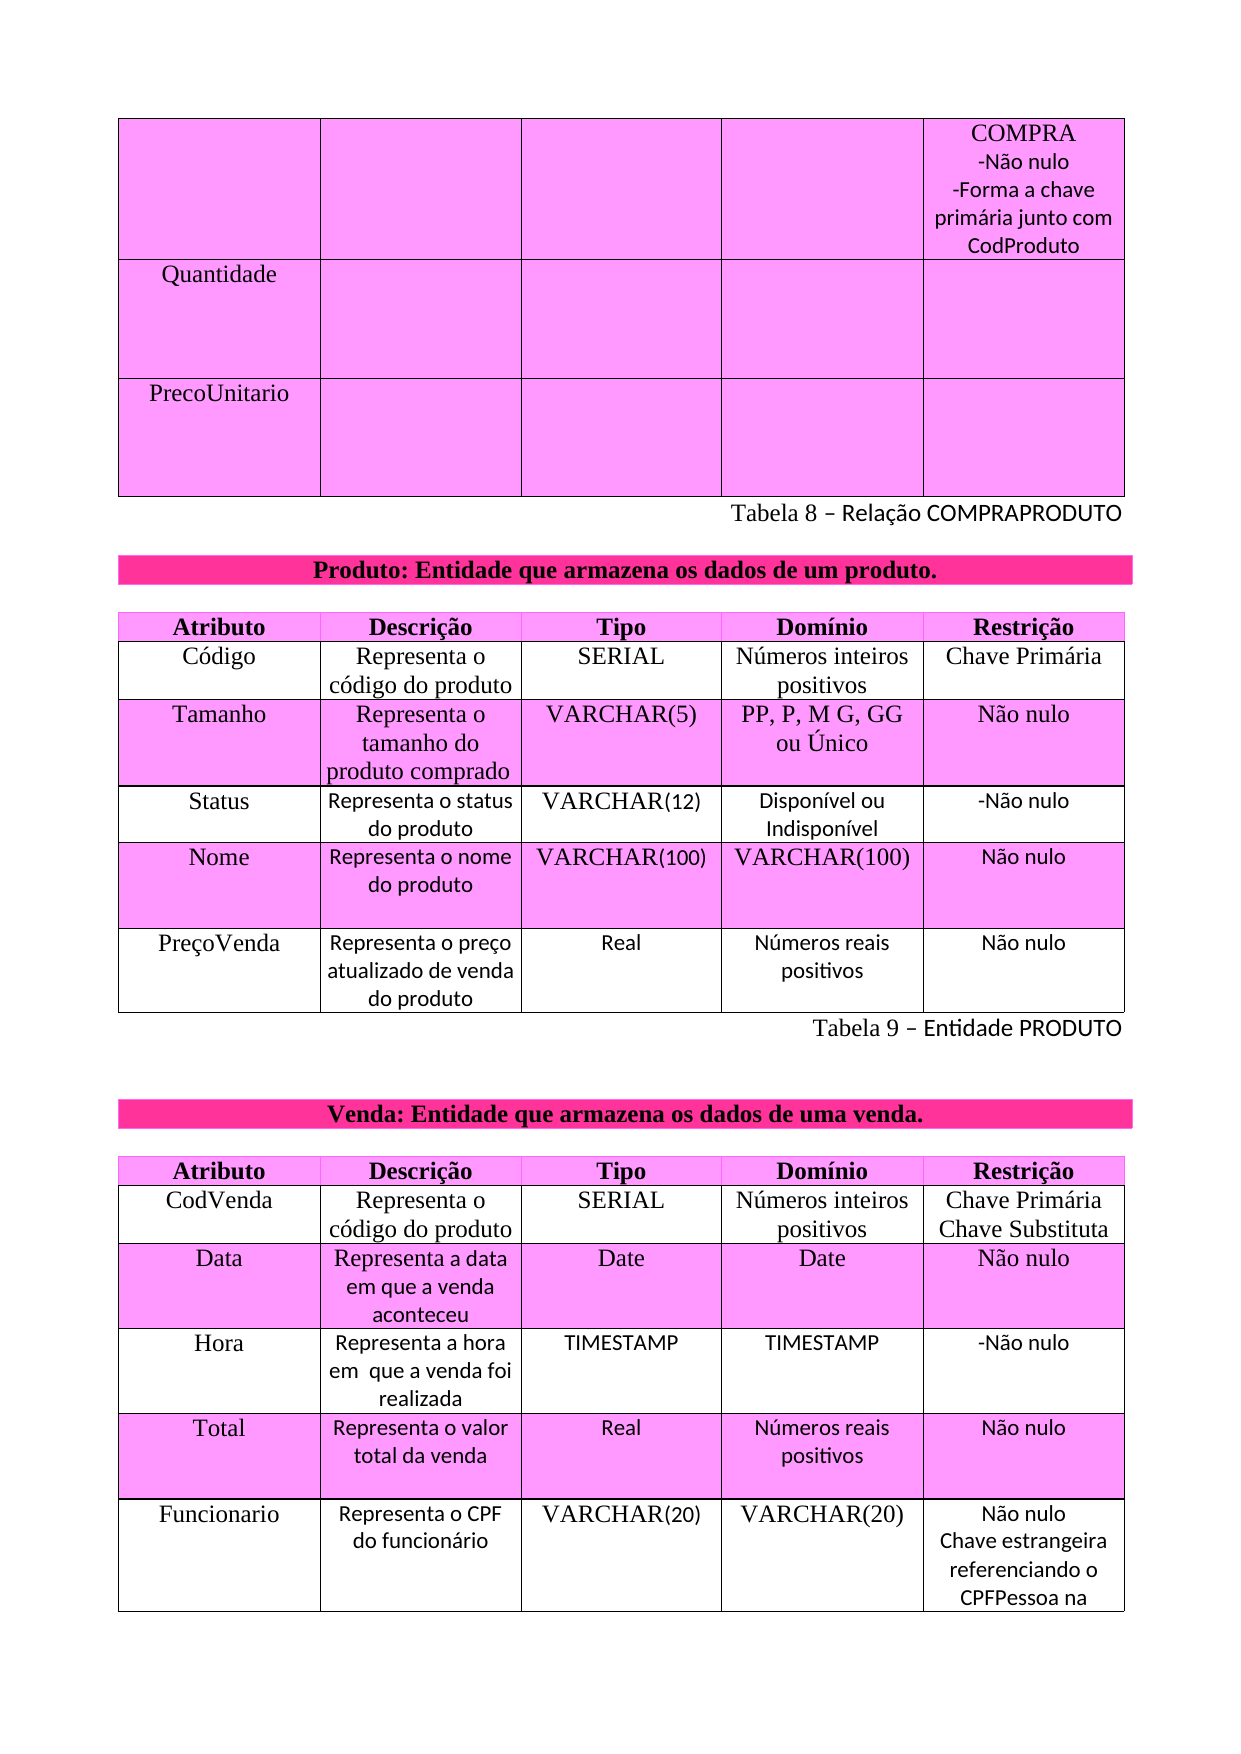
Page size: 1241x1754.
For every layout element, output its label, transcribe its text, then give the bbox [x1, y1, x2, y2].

table_cell Representa o tamanho do produto comprado [321, 700, 521, 785]
table_cell Nome [119, 843, 320, 928]
table_cell Não nulo [924, 1244, 1124, 1328]
table_cell Representa o nome do produto [321, 843, 521, 928]
table_cell [924, 379, 1124, 496]
table_cell VARCHAR(20) [522, 1500, 721, 1611]
table_header Descrição [321, 1157, 521, 1185]
table_cell COMPRA -Não nulo -Forma a chave primária junto com CodProduto [924, 119, 1124, 259]
table_cell Chave Primária [924, 642, 1124, 699]
table_cell Total [119, 1414, 320, 1498]
table_header Atributo [119, 1157, 320, 1185]
table_cell PreçoVenda [119, 929, 320, 1012]
table_cell PrecoUnitario [119, 379, 320, 496]
table_cell Real [522, 1414, 721, 1498]
table_cell SERIAL [522, 642, 721, 699]
table_cell [522, 379, 721, 496]
table_cell Representa a data em que a venda aconteceu [321, 1244, 521, 1328]
table_header Produto: Entidade que armazena os dados de um produto. [119, 556, 1132, 584]
table_cell Representa o status do produto [321, 787, 521, 842]
table_cell TIMESTAMP [722, 1329, 923, 1413]
table_cell SERIAL [522, 1186, 721, 1243]
table_header Atributo [119, 613, 320, 641]
table_cell VARCHAR(20) [722, 1500, 923, 1611]
table_header Restrição [924, 613, 1124, 641]
table_cell [321, 260, 521, 378]
table_cell Números inteiros positivos [722, 1186, 923, 1243]
table_cell VARCHAR(5) [522, 700, 721, 785]
table_cell [522, 119, 721, 259]
table_cell Quantidade [119, 260, 320, 378]
table_cell VARCHAR(100) [722, 843, 923, 928]
table_header Domínio [722, 613, 923, 641]
table_cell Data [119, 1244, 320, 1328]
table_cell Números inteiros positivos [722, 642, 923, 699]
table_header Domínio [722, 1157, 923, 1185]
table_cell Não nulo [924, 843, 1124, 928]
table_cell Não nulo Chave estrangeira referenciando o CPFPessoa na [924, 1500, 1124, 1611]
table_cell -Não nulo [924, 787, 1124, 842]
table_cell TIMESTAMP [522, 1329, 721, 1413]
table_cell Representa o código do produto [321, 642, 521, 699]
table_header Restrição [924, 1157, 1124, 1185]
table_cell Não nulo [924, 1414, 1124, 1498]
table_cell Chave Primária Chave Substituta [924, 1186, 1124, 1243]
table_cell [321, 379, 521, 496]
table_header Tipo [522, 1157, 721, 1185]
table_cell [321, 119, 521, 259]
table_cell [722, 119, 923, 259]
table_cell Real [522, 929, 721, 1012]
table_cell [522, 260, 721, 378]
table_header Descrição [321, 613, 521, 641]
table_cell Representa o preço atualizado de venda do produto [321, 929, 521, 1012]
table_header Venda: Entidade que armazena os dados de uma venda. [119, 1100, 1132, 1128]
text Tabela 9 – Entidade PRODUTO [118, 1013, 1122, 1043]
table_cell Representa o código do produto [321, 1186, 521, 1243]
table_cell Tamanho [119, 700, 320, 785]
table_cell CodVenda [119, 1186, 320, 1243]
table_cell Disponível ou Indisponível [722, 787, 923, 842]
table_cell Código [119, 642, 320, 699]
table_cell VARCHAR(100) [522, 843, 721, 928]
table_cell Representa o CPF do funcionário [321, 1500, 521, 1611]
table_cell [722, 379, 923, 496]
table_cell PP, P, M G, GG ou Único [722, 700, 923, 785]
table_cell Date [722, 1244, 923, 1328]
table_cell Representa o valor total da venda [321, 1414, 521, 1498]
table_cell Status [119, 787, 320, 842]
table_cell [924, 260, 1124, 378]
table_cell Números reais positivos [722, 929, 923, 1012]
table_header Tipo [522, 613, 721, 641]
table_cell Não nulo [924, 929, 1124, 1012]
text Tabela 8 – Relação COMPRAPRODUTO [118, 497, 1122, 527]
table_cell Hora [119, 1329, 320, 1413]
table_cell Números reais positivos [722, 1414, 923, 1498]
table_cell Não nulo [924, 700, 1124, 785]
table_cell [119, 119, 320, 259]
table_cell Date [522, 1244, 721, 1328]
table_cell Funcionario [119, 1500, 320, 1611]
table_cell [722, 260, 923, 378]
table_cell -Não nulo [924, 1329, 1124, 1413]
table_cell Representa a hora em que a venda foi realizada [321, 1329, 521, 1413]
table_cell VARCHAR(12) [522, 787, 721, 842]
